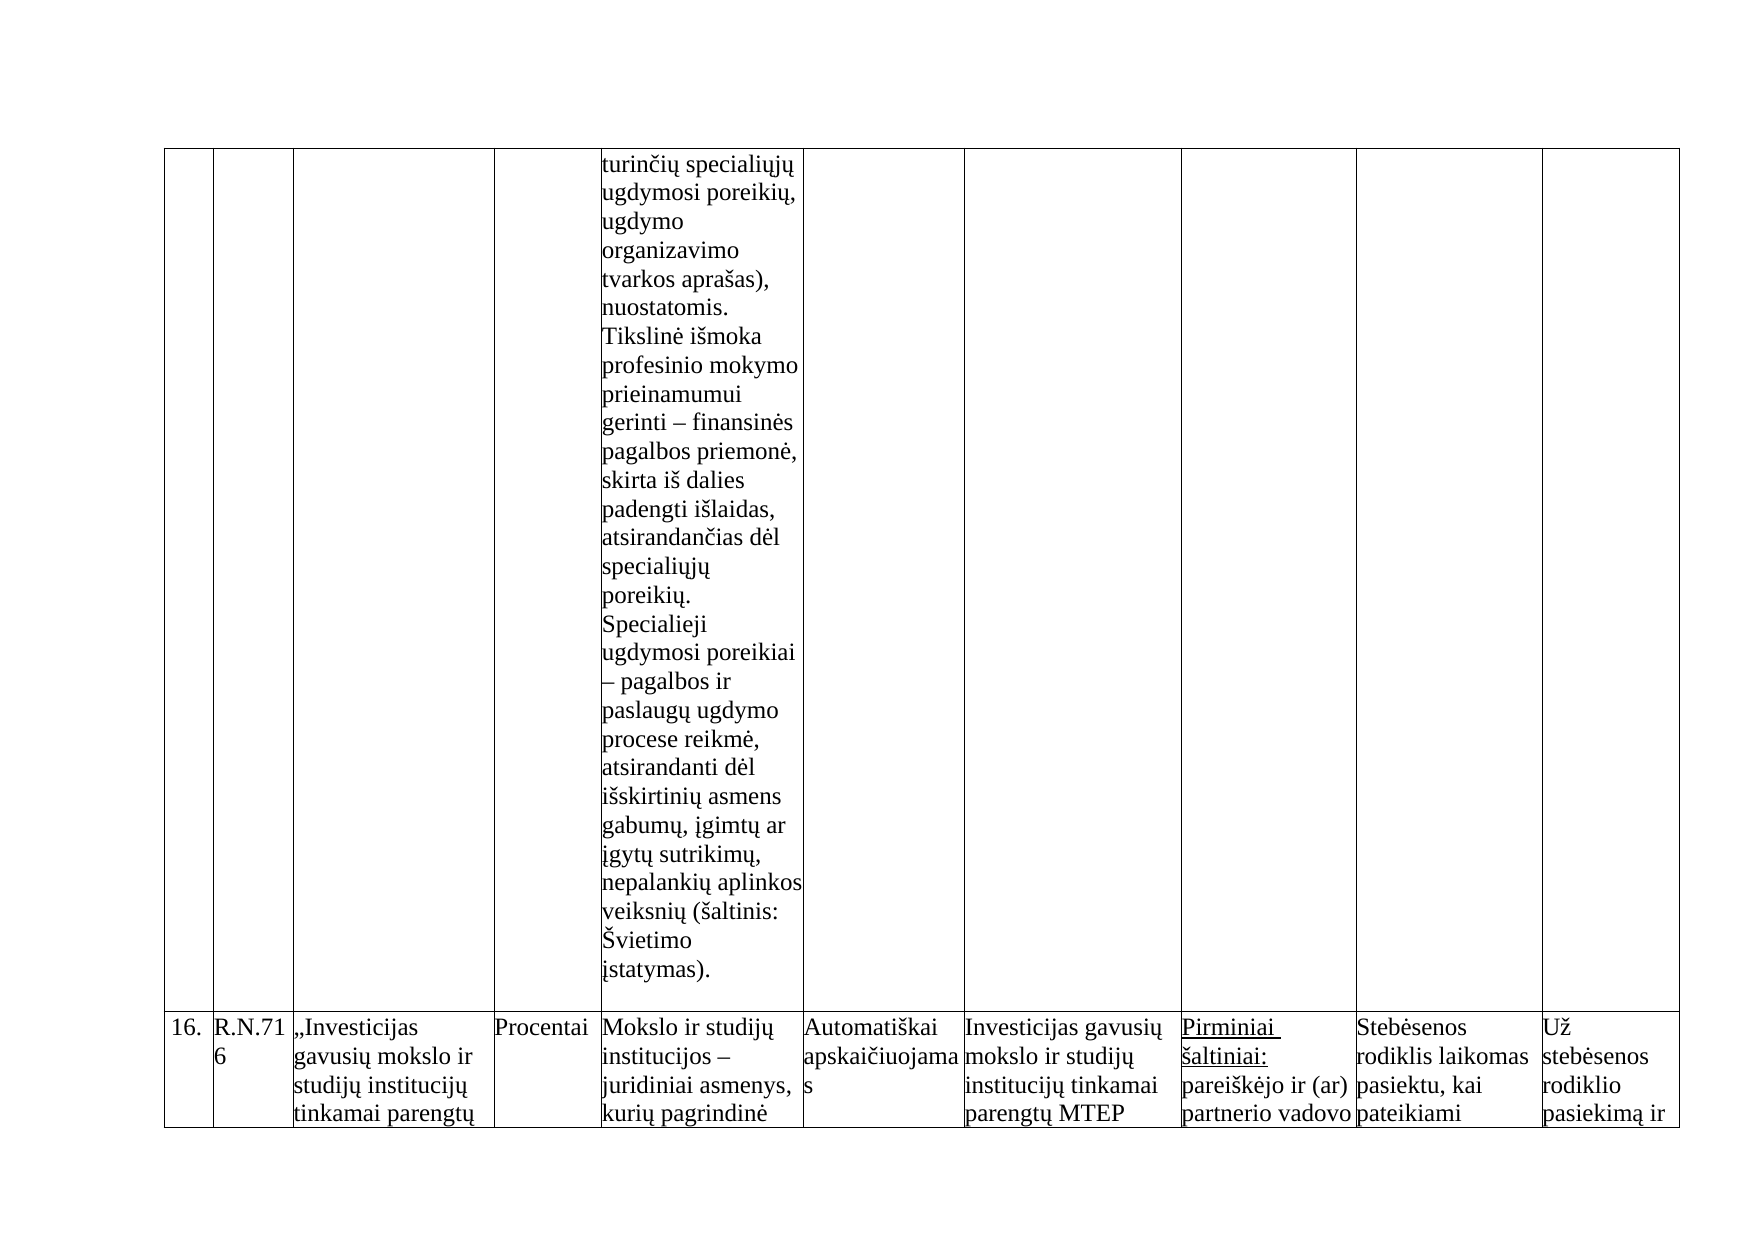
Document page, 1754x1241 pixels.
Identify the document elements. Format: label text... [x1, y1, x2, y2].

table_cell [294, 149, 494, 1011]
table_cell [965, 149, 1181, 1011]
table_cell [1182, 149, 1356, 1011]
table_cell [214, 149, 293, 1011]
table_cell Automatiškai apskaičiuojamas [804, 1012, 964, 1127]
table_cell Investicijas gavusių mokslo ir studijų institucijų tinkamai parengtų MTEP [965, 1012, 1181, 1127]
table_cell Stebėsenos rodiklis laikomas pasiektu, kai pateikiami [1357, 1012, 1542, 1127]
table_cell [165, 149, 213, 1011]
table_cell 16. [165, 1012, 213, 1127]
table_cell Pirminiai šaltiniai: pareiškėjo ir (ar) partnerio vadovo [1182, 1012, 1356, 1127]
table_cell [804, 149, 964, 1011]
table_cell Už stebėsenos rodiklio pasiekimą ir [1543, 1012, 1679, 1127]
table_cell [1357, 149, 1542, 1011]
table_cell R.N.716 [214, 1012, 293, 1127]
table_cell „Investicijas gavusių mokslo ir studijų institucijų tinkamai parengtų [294, 1012, 494, 1127]
table_cell [495, 149, 601, 1011]
table_cell Procentai [495, 1012, 601, 1127]
table_cell [1543, 149, 1679, 1011]
table_cell turinčių specialiųjų ugdymosi poreikių, ugdymo organizavimo tvarkos aprašas), nuostatomis. Tikslinė išmoka profesinio mokymo prieinamumui gerinti – finansinės pagalbos priemonė, skirta iš dalies padengti išlaidas, atsirandančias dėl specialiųjų poreikių. Specialieji ugdymosi poreikiai – pagalbos ir paslaugų ugdymo procese reikmė, atsirandanti dėl išskirtinių asmens gabumų, įgimtų ar įgytų sutrikimų, nepalankių aplinkos veiksnių (šaltinis: Švietimo įstatymas). [602, 149, 803, 1011]
table_cell Mokslo ir studijų institucijos – juridiniai asmenys, kurių pagrindinė [602, 1012, 803, 1127]
